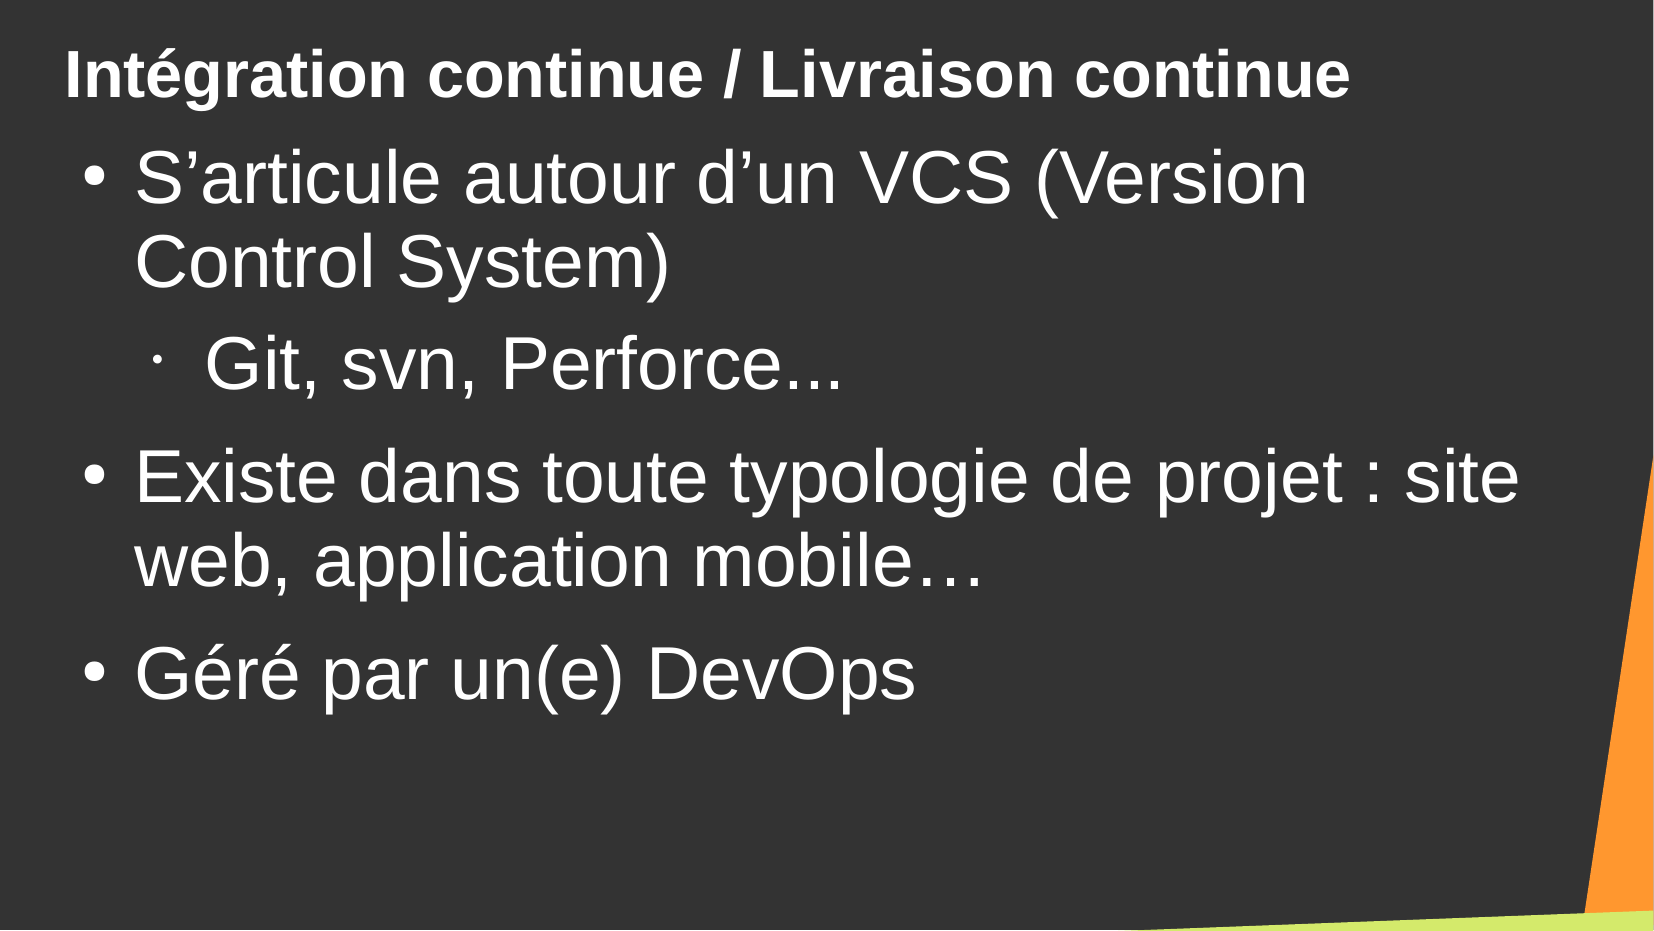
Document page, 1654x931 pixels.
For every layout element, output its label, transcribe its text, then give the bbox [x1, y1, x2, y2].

title Intégration continue / Livraison continue [64, 37, 1388, 115]
text_box [1118, 451, 1654, 931]
list S’articule autour d’un VCS (Version Control System) Git, svn, Perforce... Existe dans toute typologie de projet : site web, application mobile… Géré par un(e) DevOps [63, 135, 1542, 816]
